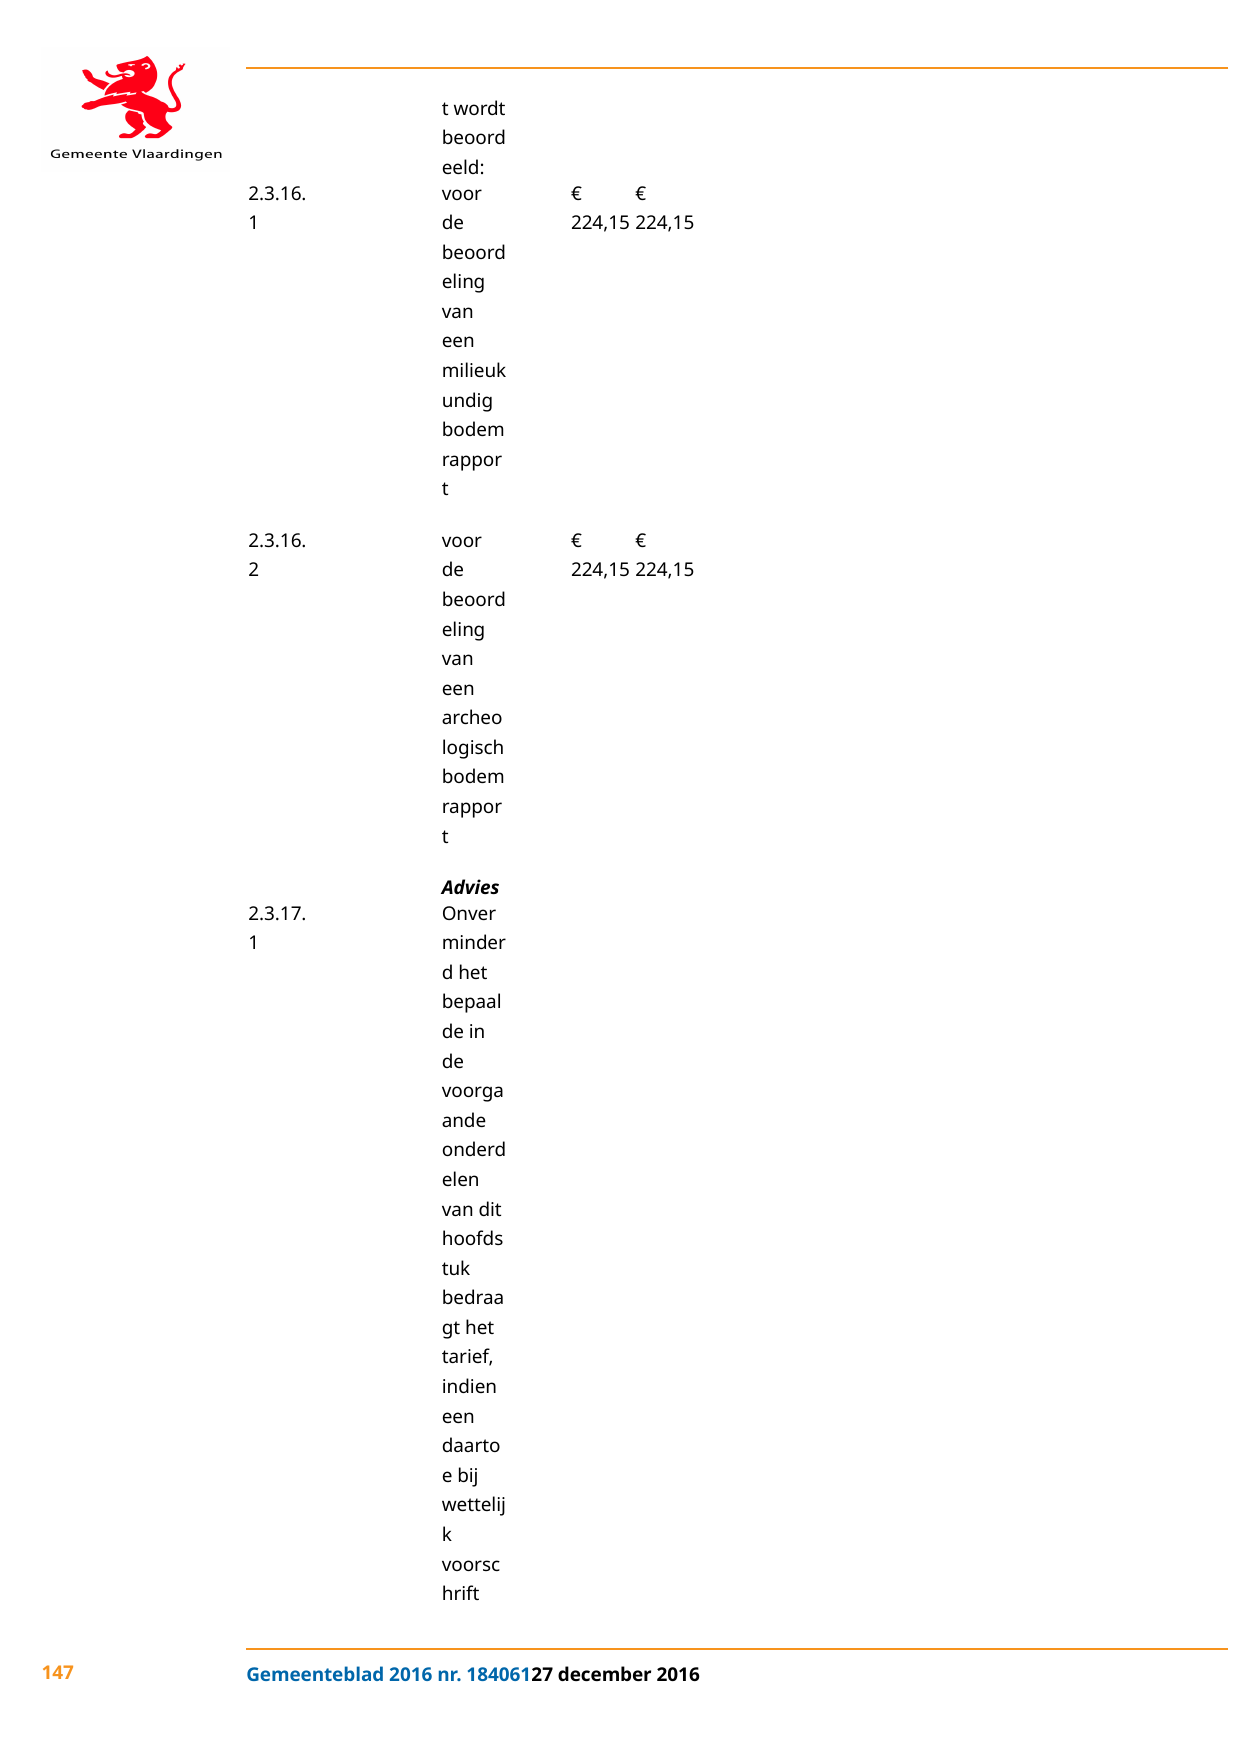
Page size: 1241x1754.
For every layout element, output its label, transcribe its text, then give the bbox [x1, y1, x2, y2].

table_cell [313, 180, 377, 501]
table_cell € 224,15 [571, 180, 635, 501]
table_cell [506, 900, 571, 1606]
table_cell [248, 874, 312, 900]
table_cell [313, 501, 377, 527]
table_cell [377, 95, 442, 180]
table_cell t wordt beoordeeld: [442, 95, 506, 180]
table_cell [377, 874, 442, 900]
table_cell [635, 900, 700, 1606]
table_cell [506, 527, 571, 848]
picture [41, 47, 231, 172]
table_cell [571, 501, 635, 527]
table_cell [313, 900, 377, 1606]
table_cell [248, 849, 312, 874]
table_cell voor de beoordeling van een milieukundig bodemrapport [442, 180, 506, 501]
table_cell [313, 95, 377, 180]
table_cell [506, 874, 571, 900]
table_cell 2.3.17.1 [248, 900, 312, 1606]
table_cell € 224,15 [635, 180, 700, 501]
table_cell [635, 95, 700, 180]
table_cell [377, 501, 442, 527]
table_cell [313, 849, 377, 874]
table_cell € 224,15 [571, 527, 635, 848]
table_cell [313, 874, 377, 900]
table_cell € 224,15 [635, 527, 700, 848]
table_cell [377, 180, 442, 501]
table_cell Onverminderd het bepaalde in de voorgaande onderdelen van dit hoofdstuk bedraagt het tarief, indien een daartoe bij wettelijk voorschrift [442, 900, 506, 1606]
table_cell Advies [442, 874, 506, 900]
table_cell 2.3.16.1 [248, 180, 312, 501]
table_cell [506, 849, 571, 874]
table_cell [635, 874, 700, 900]
table_cell [571, 849, 635, 874]
table_cell [506, 95, 571, 180]
table_cell [313, 527, 377, 848]
table_cell [248, 501, 312, 527]
table_cell [571, 95, 635, 180]
table_cell [506, 501, 571, 527]
table_cell voor de beoordeling van een archeologisch bodemrapport [442, 527, 506, 848]
table_cell [442, 849, 506, 874]
table_cell [635, 501, 700, 527]
table_cell 2.3.16.2 [248, 527, 312, 848]
table_cell [506, 180, 571, 501]
table_cell [571, 874, 635, 900]
table_cell [442, 501, 506, 527]
table_cell [377, 900, 442, 1606]
table_cell [377, 849, 442, 874]
table_cell [635, 849, 700, 874]
table_cell [248, 95, 312, 180]
table_cell [571, 900, 635, 1606]
table_cell [377, 527, 442, 848]
